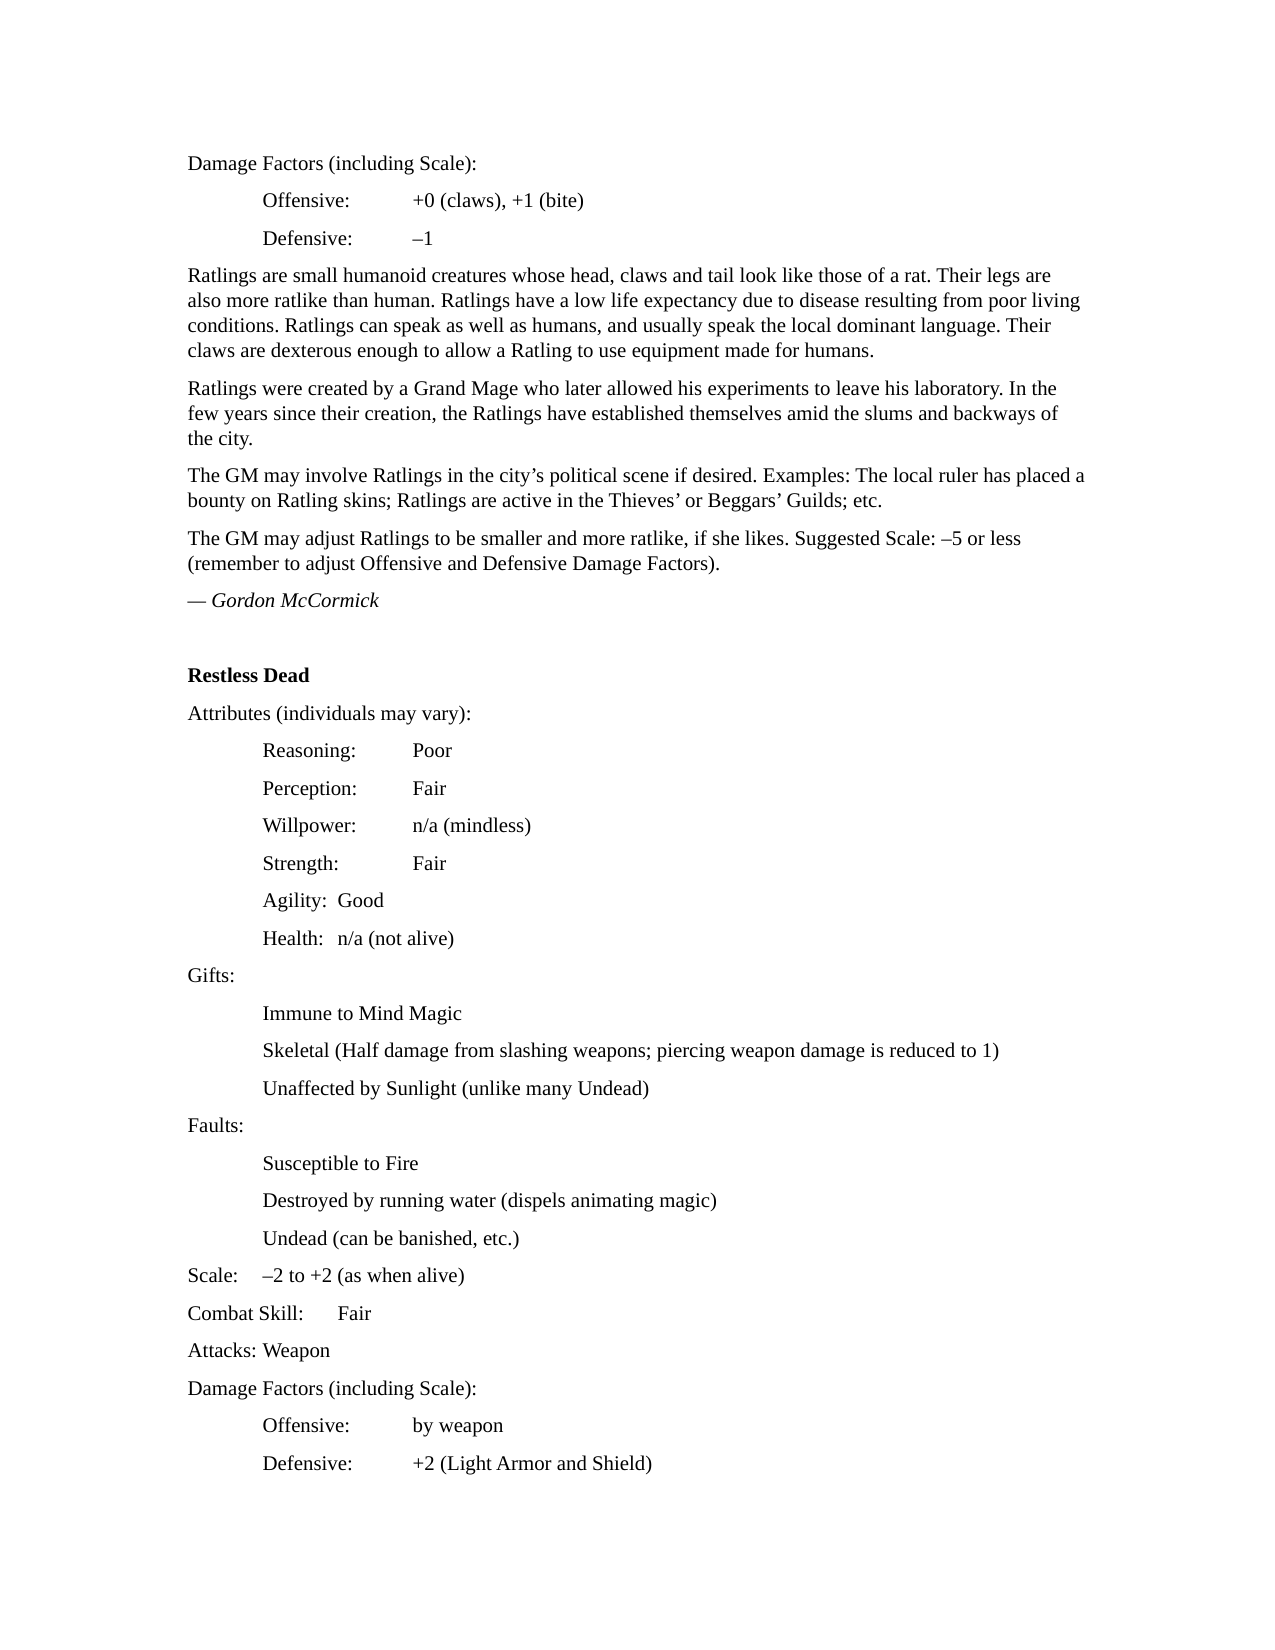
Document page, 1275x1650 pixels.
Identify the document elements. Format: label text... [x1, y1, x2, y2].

text Destroyed by running water (dispels animating magic) [187, 1187, 1087, 1212]
text Undead (can be banished, etc.) [187, 1225, 1087, 1250]
text Faults: [187, 1112, 1087, 1137]
text Agility: Good [187, 887, 1087, 912]
text Reasoning: Poor [187, 737, 1087, 762]
text Gifts: [187, 962, 1087, 987]
text Perception: Fair [187, 775, 1087, 800]
text Strength: Fair [187, 850, 1087, 875]
text The GM may adjust Ratlings to be smaller and more ratlike, if she likes. Suggested Scale: –5 or less (remember to adjust Offensive and Defensive Damage Factors). [187, 525, 1087, 575]
text Offensive: by weapon [187, 1412, 1087, 1437]
text Restless Dead [187, 662, 1087, 687]
text — Gordon McCormick [187, 587, 1087, 612]
text Health: n/a (not alive) [187, 925, 1087, 950]
text Damage Factors (including Scale): [187, 1375, 1087, 1400]
text Attacks: Weapon [187, 1337, 1087, 1362]
text Defensive: –1 [187, 225, 1087, 250]
text Damage Factors (including Scale): [187, 150, 1087, 175]
text Offensive: +0 (claws), +1 (bite) [187, 187, 1087, 212]
text The GM may involve Ratlings in the city’s political scene if desired. Examples: The local ruler has placed a bounty on Ratling skins; Ratlings are active in the Thieves’ or Beggars’ Guilds; etc. [187, 462, 1087, 512]
text Defensive: +2 (Light Armor and Shield) [187, 1450, 1087, 1475]
text Ratlings are small humanoid creatures whose head, claws and tail look like those of a rat. Their legs are also more ratlike than human. Ratlings have a low life expectancy due to disease resulting from poor living conditions. Ratlings can speak as well as humans, and usually speak the local dominant language. Their claws are dexterous enough to allow a Ratling to use equipment made for humans. [187, 262, 1087, 362]
text Willpower: n/a (mindless) [187, 812, 1087, 837]
text Combat Skill: Fair [187, 1300, 1087, 1325]
text Immune to Mind Magic [187, 1000, 1087, 1025]
text Scale: –2 to +2 (as when alive) [187, 1262, 1087, 1287]
text Susceptible to Fire [187, 1150, 1087, 1175]
text Ratlings were created by a Grand Mage who later allowed his experiments to leave his laboratory. In the few years since their creation, the Ratlings have established themselves amid the slums and backways of the city. [187, 375, 1087, 450]
text Skeletal (Half damage from slashing weapons; piercing weapon damage is reduced to 1) [187, 1037, 1087, 1062]
text Attributes (individuals may vary): [187, 700, 1087, 725]
text Unaffected by Sunlight (unlike many Undead) [187, 1075, 1087, 1100]
